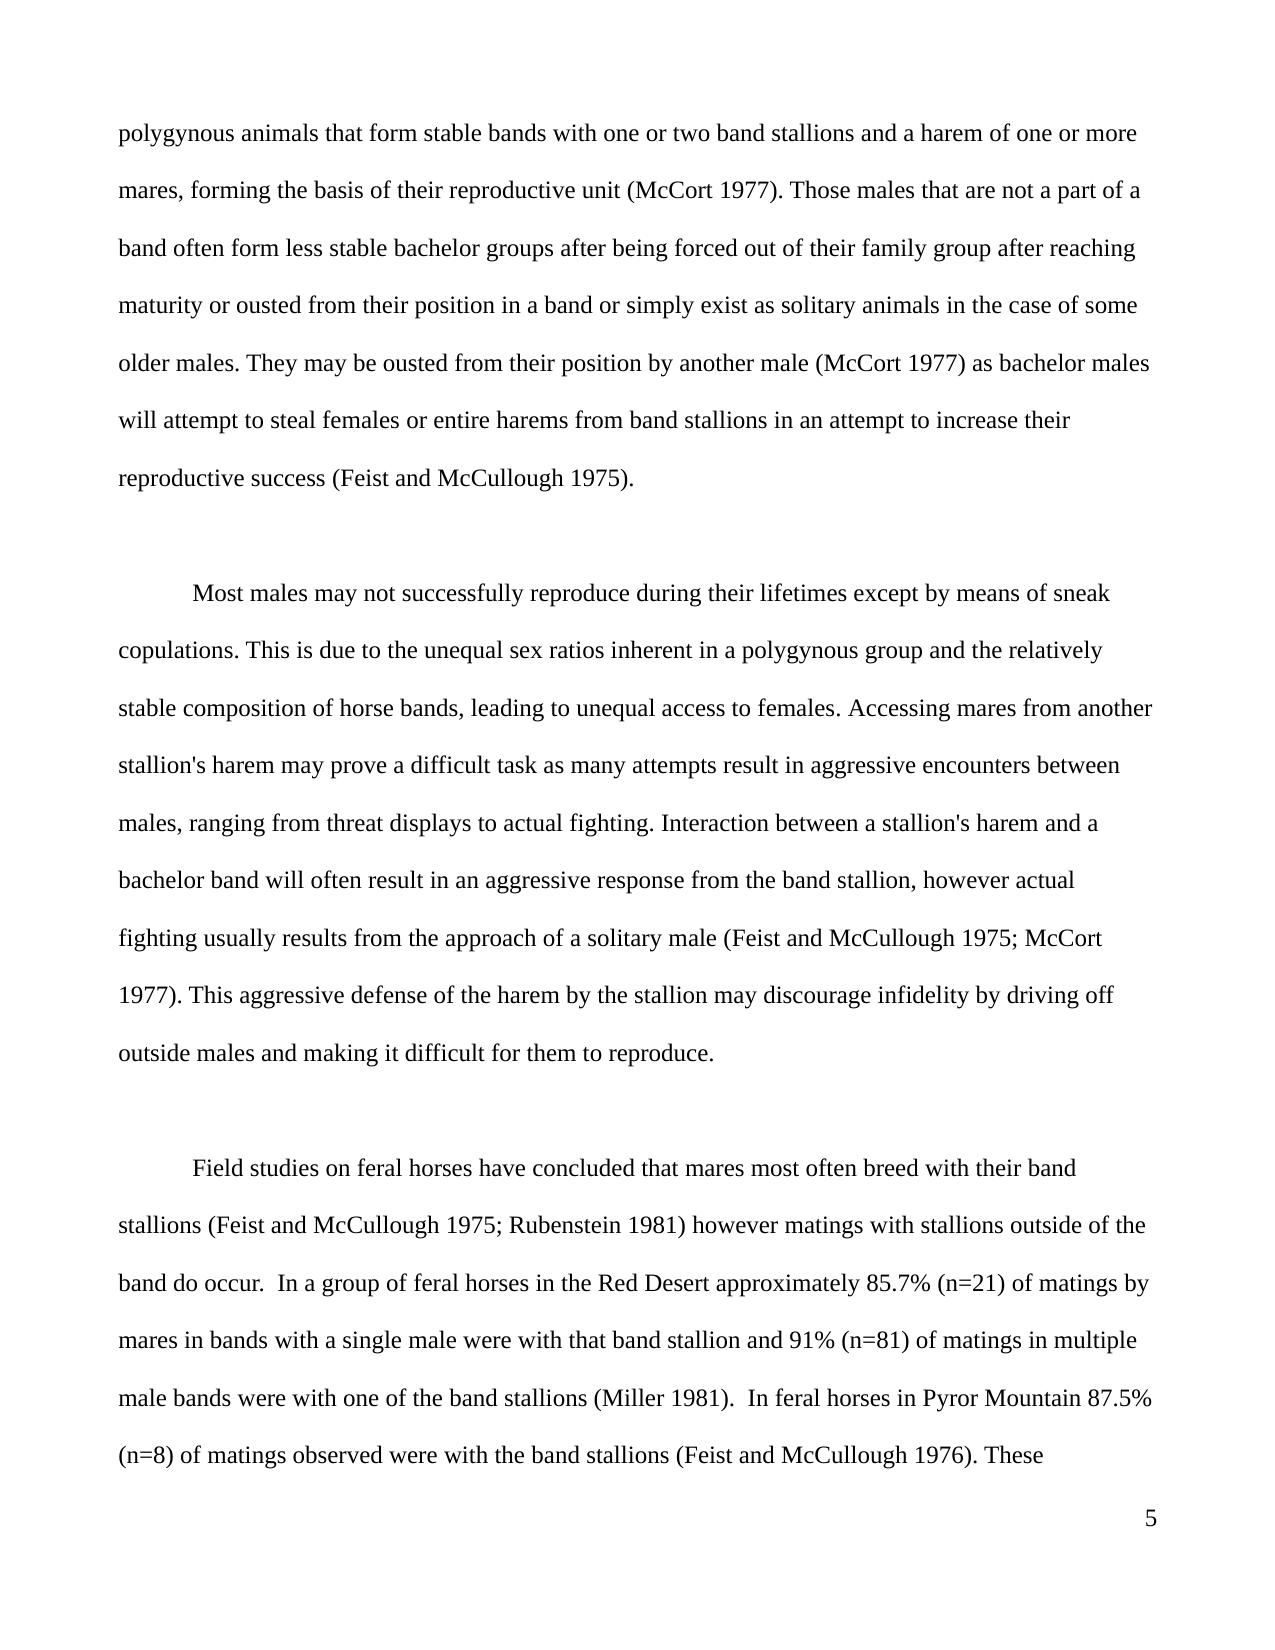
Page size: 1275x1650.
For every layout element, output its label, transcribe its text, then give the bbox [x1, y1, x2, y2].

text polygynous animals that form stable bands with one or two band stallions and a harem of one or more mares, forming the basis of their reproductive unit (McCort 1977). Those males that are not a part of a band often form less stable bachelor groups after being forced out of their family group after reaching maturity or ousted from their position in a band or simply exist as solitary animals in the case of some older males. They may be ousted from their position by another male (McCort 1977) as bachelor males will attempt to steal females or entire harems from band stallions in an attempt to increase their reproductive success (Feist and McCullough 1975). [118, 118, 1157, 492]
text Field studies on feral horses have concluded that mares most often breed with their band stallions (Feist and McCullough 1975; Rubenstein 1981) however matings with stallions outside of the band do occur. In a group of feral horses in the Red Desert approximately 85.7% (n=21) of matings by mares in bands with a single male were with that band stallion and 91% (n=81) of matings in multiple male bands were with one of the band stallions (Miller 1981). In feral horses in Pyror Mountain 87.5% (n=8) of matings observed were with the band stallions (Feist and McCullough 1976). These [118, 1153, 1157, 1469]
text Most males may not successfully reproduce during their lifetimes except by means of sneak copulations. This is due to the unequal sex ratios inherent in a polygynous group and the relatively stable composition of horse bands, leading to unequal access to females. Accessing mares from another stallion's harem may prove a difficult task as many attempts result in aggressive encounters between males, ranging from threat displays to actual fighting. Interaction between a stallion's harem and a bachelor band will often result in an aggressive response from the band stallion, however actual fighting usually results from the approach of a solitary male (Feist and McCullough 1975; McCort 1977). This aggressive defense of the harem by the stallion may discourage infidelity by driving off outside males and making it difficult for them to reproduce. [118, 578, 1157, 1067]
